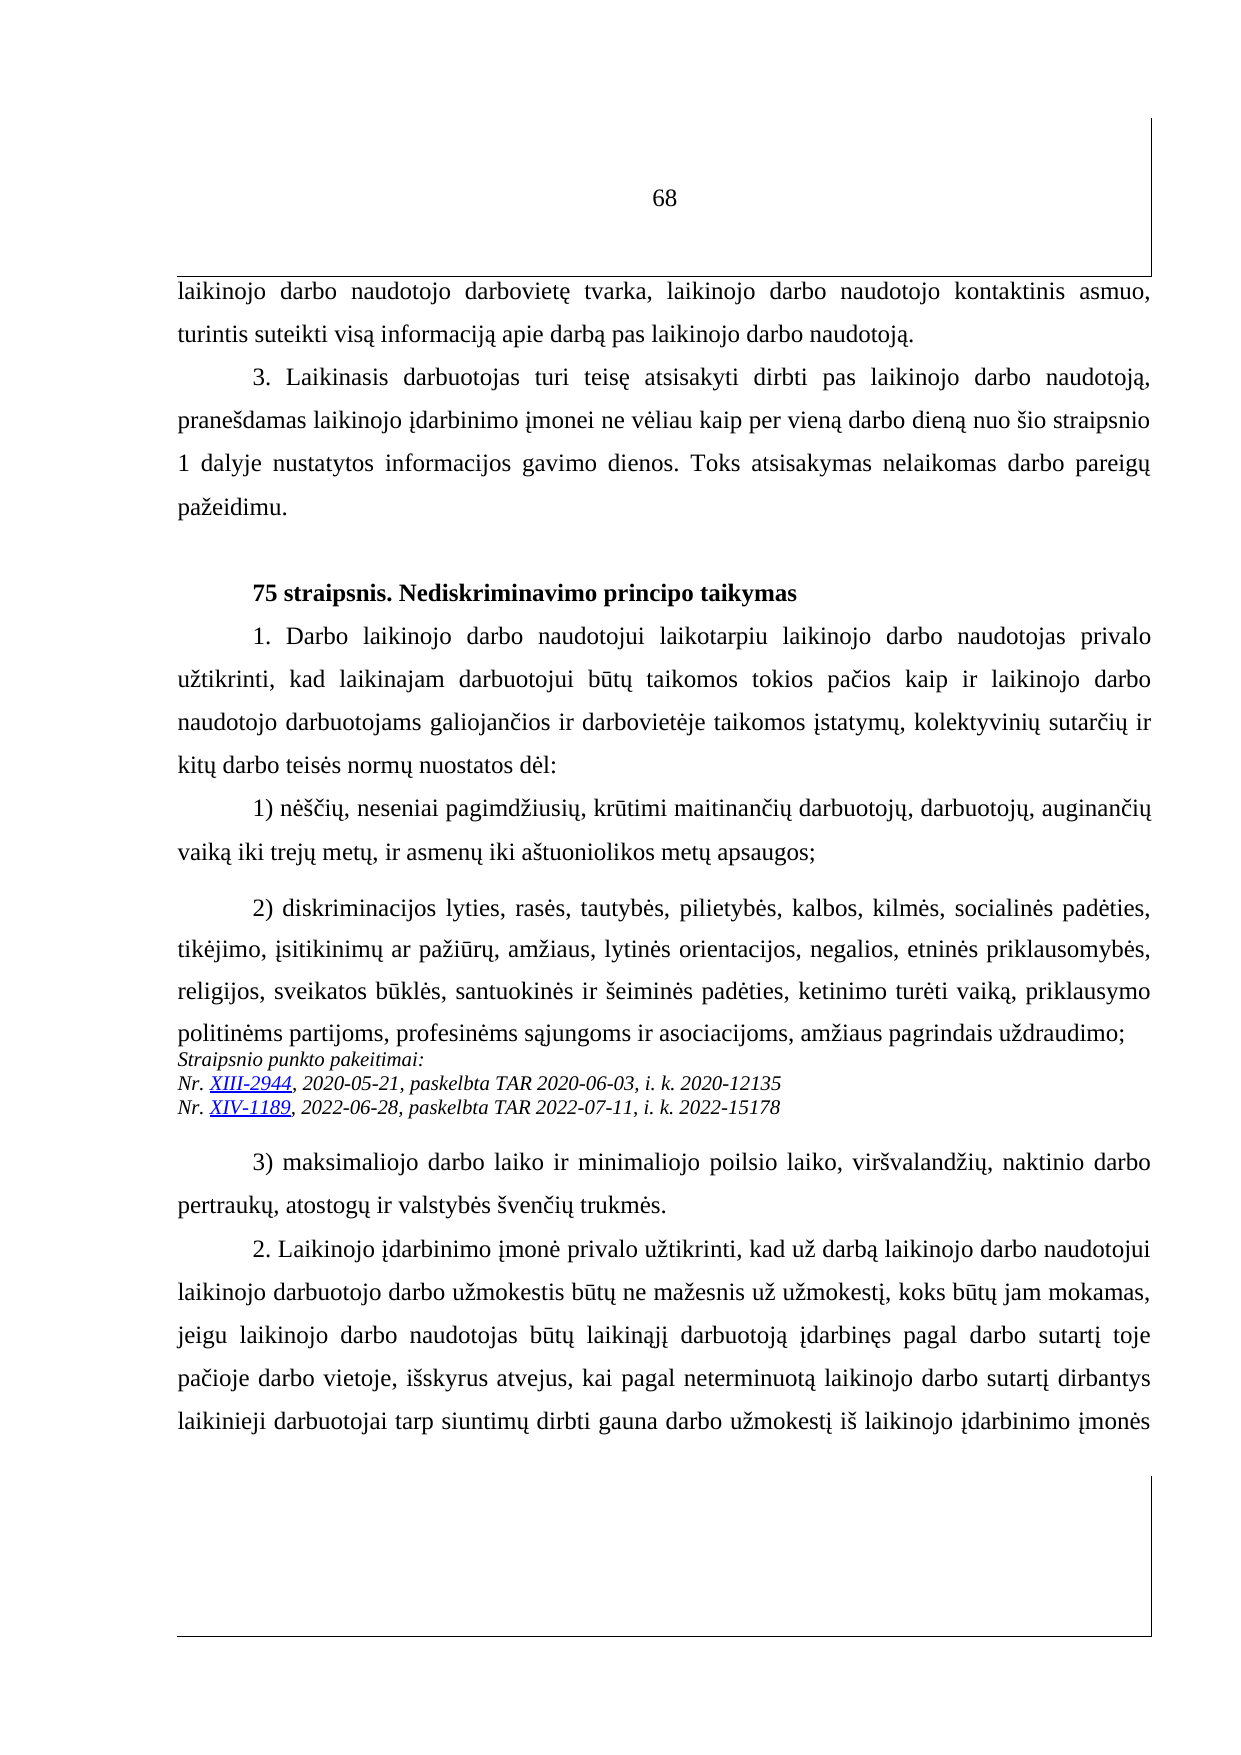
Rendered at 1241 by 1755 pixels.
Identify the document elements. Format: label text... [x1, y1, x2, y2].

text 1. Darbo laikinojo darbo naudotojui laikotarpiu laikinojo darbo naudotojas privalo užtikrinti, kad laikinajam darbuotojui būtų taikomos tokios pačios kaip ir laikinojo darbo naudotojo darbuotojams galiojančios ir darbovietėje taikomos įstatymų, kolektyvinių sutarčių ir kitų darbo teisės normų nuostatos dėl: [177, 621, 1152, 779]
text 2. Laikinojo įdarbinimo įmonė privalo užtikrinti, kad už darbą laikinojo darbo naudotojui laikinojo darbuotojo darbo užmokestis būtų ne mažesnis už užmokestį, koks būtų jam mokamas, jeigu laikinojo darbo naudotojas būtų laikinąjį darbuotoją įdarbinęs pagal darbo sutartį toje pačioje darbo vietoje, išskyrus atvejus, kai pagal neterminuotą laikinojo darbo sutartį dirbantys laikinieji darbuotojai tarp siuntimų dirbti gauna darbo užmokestį iš laikinojo įdarbinimo įmonės [177, 1234, 1152, 1435]
text 3. Laikinasis darbuotojas turi teisę atsisakyti dirbti pas laikinojo darbo naudotoją, pranešdamas laikinojo įdarbinimo įmonei ne vėliau kaip per vieną darbo dieną nuo šio straipsnio 1 dalyje nustatytos informacijos gavimo dienos. Toks atsisakymas nelaikomas darbo pareigų pažeidimu. [177, 362, 1152, 520]
text laikinojo darbo naudotojo darbovietę tvarka, laikinojo darbo naudotojo kontaktinis asmuo, turintis suteikti visą informaciją apie darbą pas laikinojo darbo naudotoją. [177, 276, 1152, 348]
text 3) maksimaliojo darbo laiko ir minimaliojo poilsio laiko, viršvalandžių, naktinio darbo pertraukų, atostogų ir valstybės švenčių trukmės. [177, 1147, 1152, 1219]
text Straipsnio punkto pakeitimai: [177, 1046, 1152, 1071]
text 75 straipsnis. Nediskriminavimo principo taikymas [177, 578, 1152, 607]
text 2) diskriminacijos lyties, rasės, tautybės, pilietybės, kalbos, kilmės, socialinės padėties, tikėjimo, įsitikinimų ar pažiūrų, amžiaus, lytinės orientacijos, negalios, etninės priklausomybės, religijos, sveikatos būklės, santuokinės ir šeiminės padėties, ketinimo turėti vaiką, priklausymo politinėms partijoms, profesinėms sąjungoms ir asociacijoms, amžiaus pagrindais uždraudimo; [177, 880, 1152, 1046]
text Nr. XIV-1189, 2022-06-28, paskelbta TAR 2022-07-11, i. k. 2022-15178 [177, 1094, 1152, 1119]
text 1) nėščių, neseniai pagimdžiusių, krūtimi maitinančių darbuotojų, darbuotojų, auginančių vaiką iki trejų metų, ir asmenų iki aštuoniolikos metų apsaugos; [177, 793, 1152, 865]
text Nr. XIII-2944, 2020-05-21, paskelbta TAR 2020-06-03, i. k. 2020-12135 [177, 1071, 1152, 1094]
